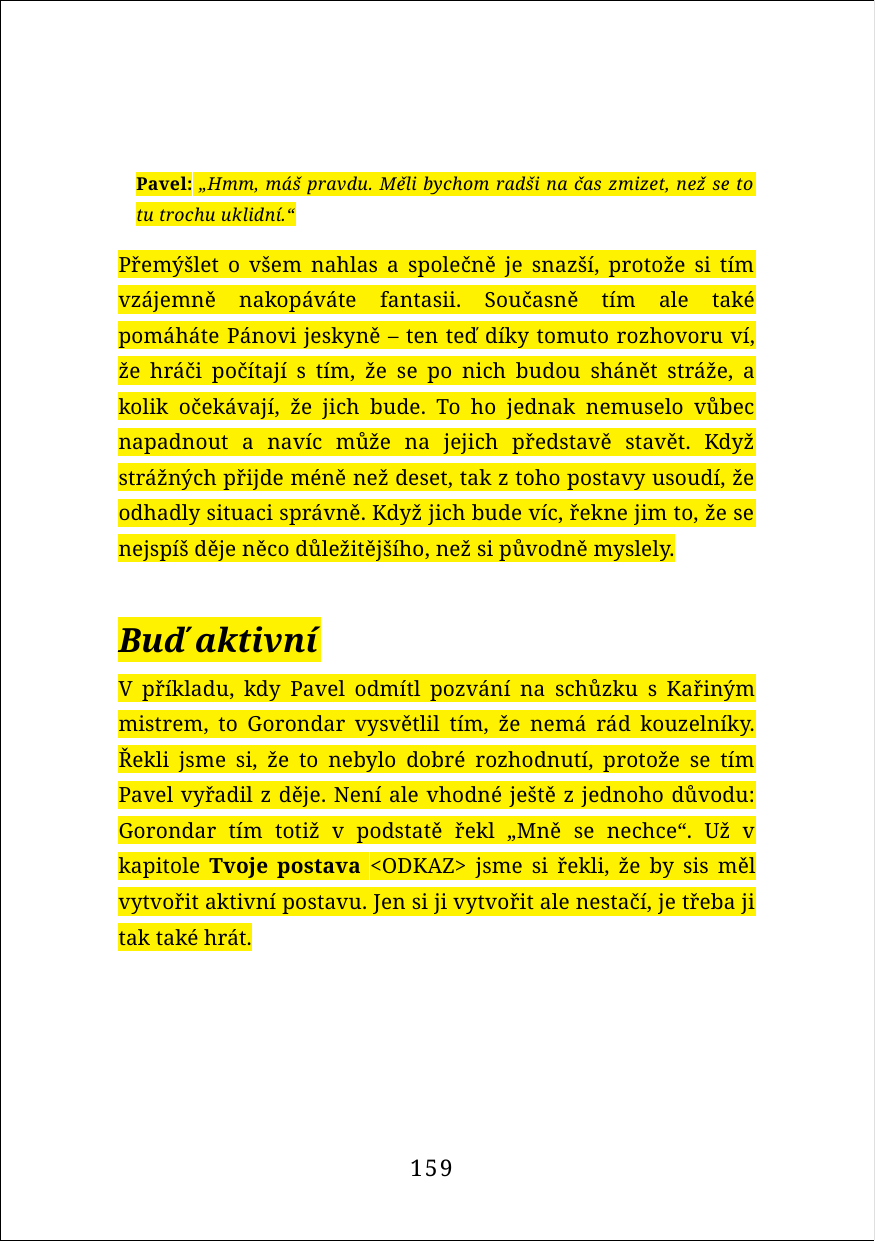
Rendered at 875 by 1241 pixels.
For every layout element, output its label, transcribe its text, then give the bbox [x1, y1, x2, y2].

text Přemýšlet o všem nahlas a společně je snazší, protože si tím vzájemně nakopáváte fantasii. Současně tím ale také pomáháte Pánovi jeskyně – ten teď díky tomuto rozhovoru ví, že hráči počítají s tím, že se po nich budou shánět stráže, a kolik očekávají, že jich bude. To ho jednak nemuselo vůbec napadnout a navíc může na jejich představě stavět. Když strážných přijde méně než deset, tak z toho postavy usoudí, že odhadly situaci správně. Když jich bude víc, řekne jim to, že se nejspíš děje něco důležitějšího, než si původně myslely. [118, 250, 756, 562]
text Pavel: „Hmm, máš pravdu. Měli bychom radši na čas zmizet, než se to tu trochu uklidní.“ [136, 172, 756, 226]
text V příkladu, kdy Pavel odmítl pozvání na schůzku s Kařiným mistrem, to Gorondar vysvětlil tím, že nemá rád kouzelníky. Řekli jsme si, že to nebylo dobré rozhodnutí, protože se tím Pavel vyřadil z děje. Není ale vhodné ještě z jednoho důvodu: Gorondar tím totiž v podstatě řekl „Mně se nechce“. Už v kapitole Tvoje postava <ODKAZ> jsme si řekli, že by sis měl vytvořit aktivní postavu. Jen si ji vytvořit ale nestačí, je třeba ji tak také hrát. [118, 674, 756, 951]
subtitle Buď aktivní [118, 617, 756, 662]
